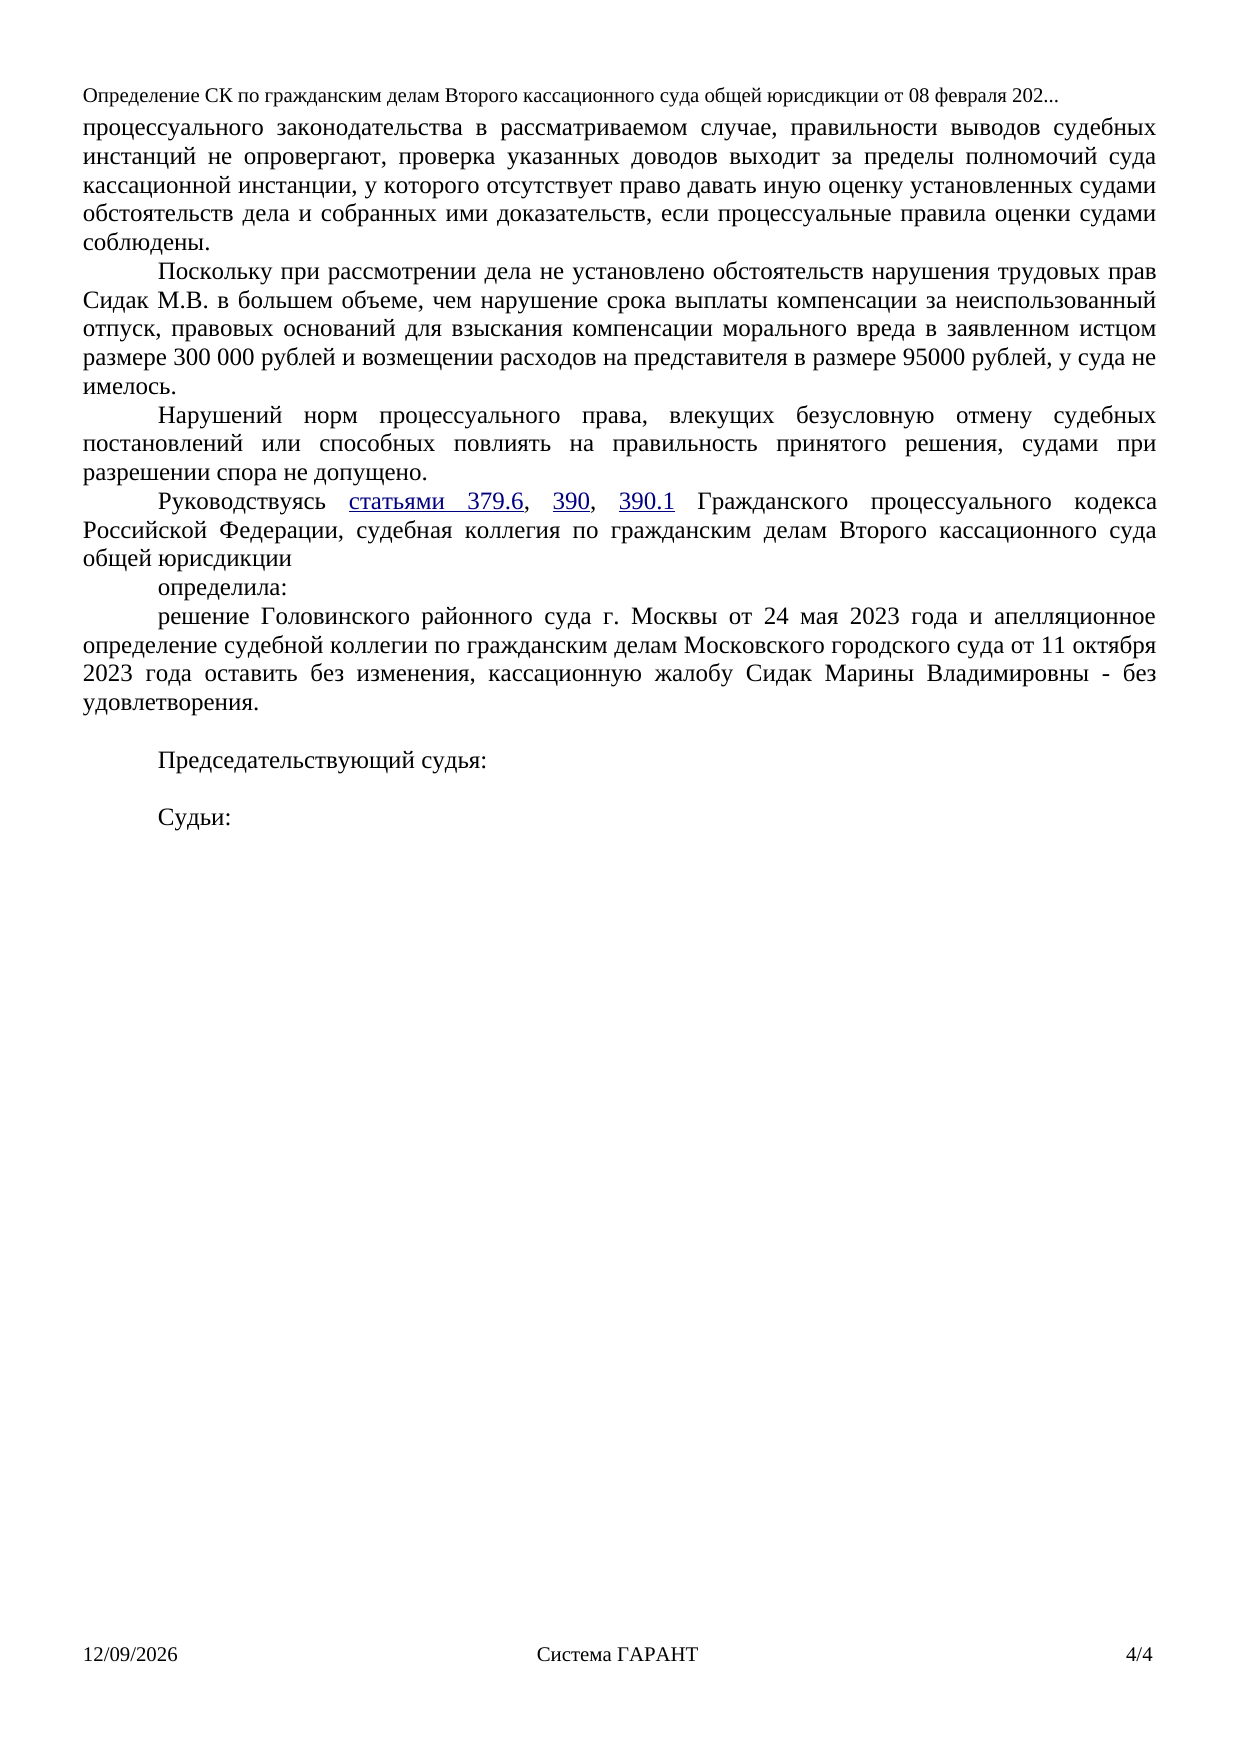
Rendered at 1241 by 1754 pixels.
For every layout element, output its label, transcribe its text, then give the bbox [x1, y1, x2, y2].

text Нарушений норм процессуального права, влекущих безусловную отмену судебных постановлений или способных повлиять на правильность принятого решения, судами при разрешении спора не допущено. [83, 400, 1157, 486]
text Председательствующий судья: [83, 745, 1157, 773]
text решение Головинского районного суда г. Москвы от 24 мая 2023 года и апелляционное определение судебной коллегии по гражданским делам Московского городского суда от 11 октября 2023 года оставить без изменения, кассационную жалобу Сидак Марины Владимировны - без удовлетворения. [83, 601, 1157, 716]
text процессуального законодательства в рассматриваемом случае, правильности выводов судебных инстанций не опровергают, проверка указанных доводов выходит за пределы полномочий суда кассационной инстанции, у которого отсутствует право давать иную оценку установленных судами обстоятельств дела и собранных ими доказательств, если процессуальные правила оценки судами соблюдены. [83, 112, 1157, 256]
text Поскольку при рассмотрении дела не установлено обстоятельств нарушения трудовых прав Сидак М.В. в большем объеме, чем нарушение срока выплаты компенсации за неиспользованный отпуск, правовых оснований для взыскания компенсации морального вреда в заявленном истцом размере 300 000 рублей и возмещении расходов на представителя в размере 95000 рублей, у суда не имелось. [83, 256, 1157, 400]
text Руководствуясь статьями 379.6, 390, 390.1 Гражданского процессуального кодекса Российской Федерации, судебная коллегия по гражданским делам Второго кассационного суда общей юрисдикции [83, 486, 1157, 572]
text определила: [83, 572, 1157, 601]
text Судьи: [83, 802, 1157, 831]
